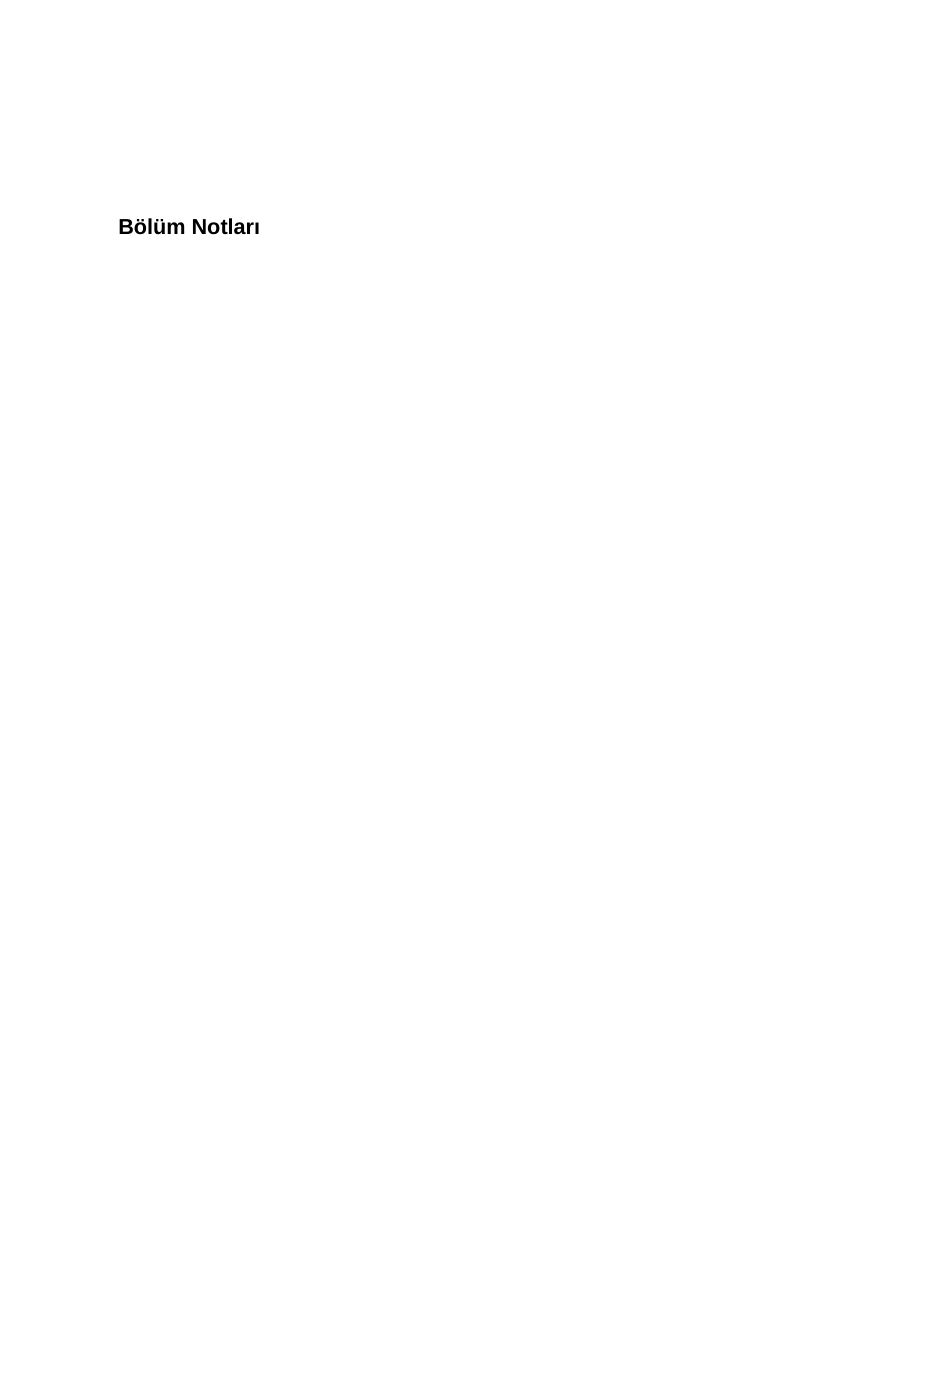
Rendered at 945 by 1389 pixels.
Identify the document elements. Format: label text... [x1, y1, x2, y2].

text Bölüm Notları [118, 214, 809, 257]
